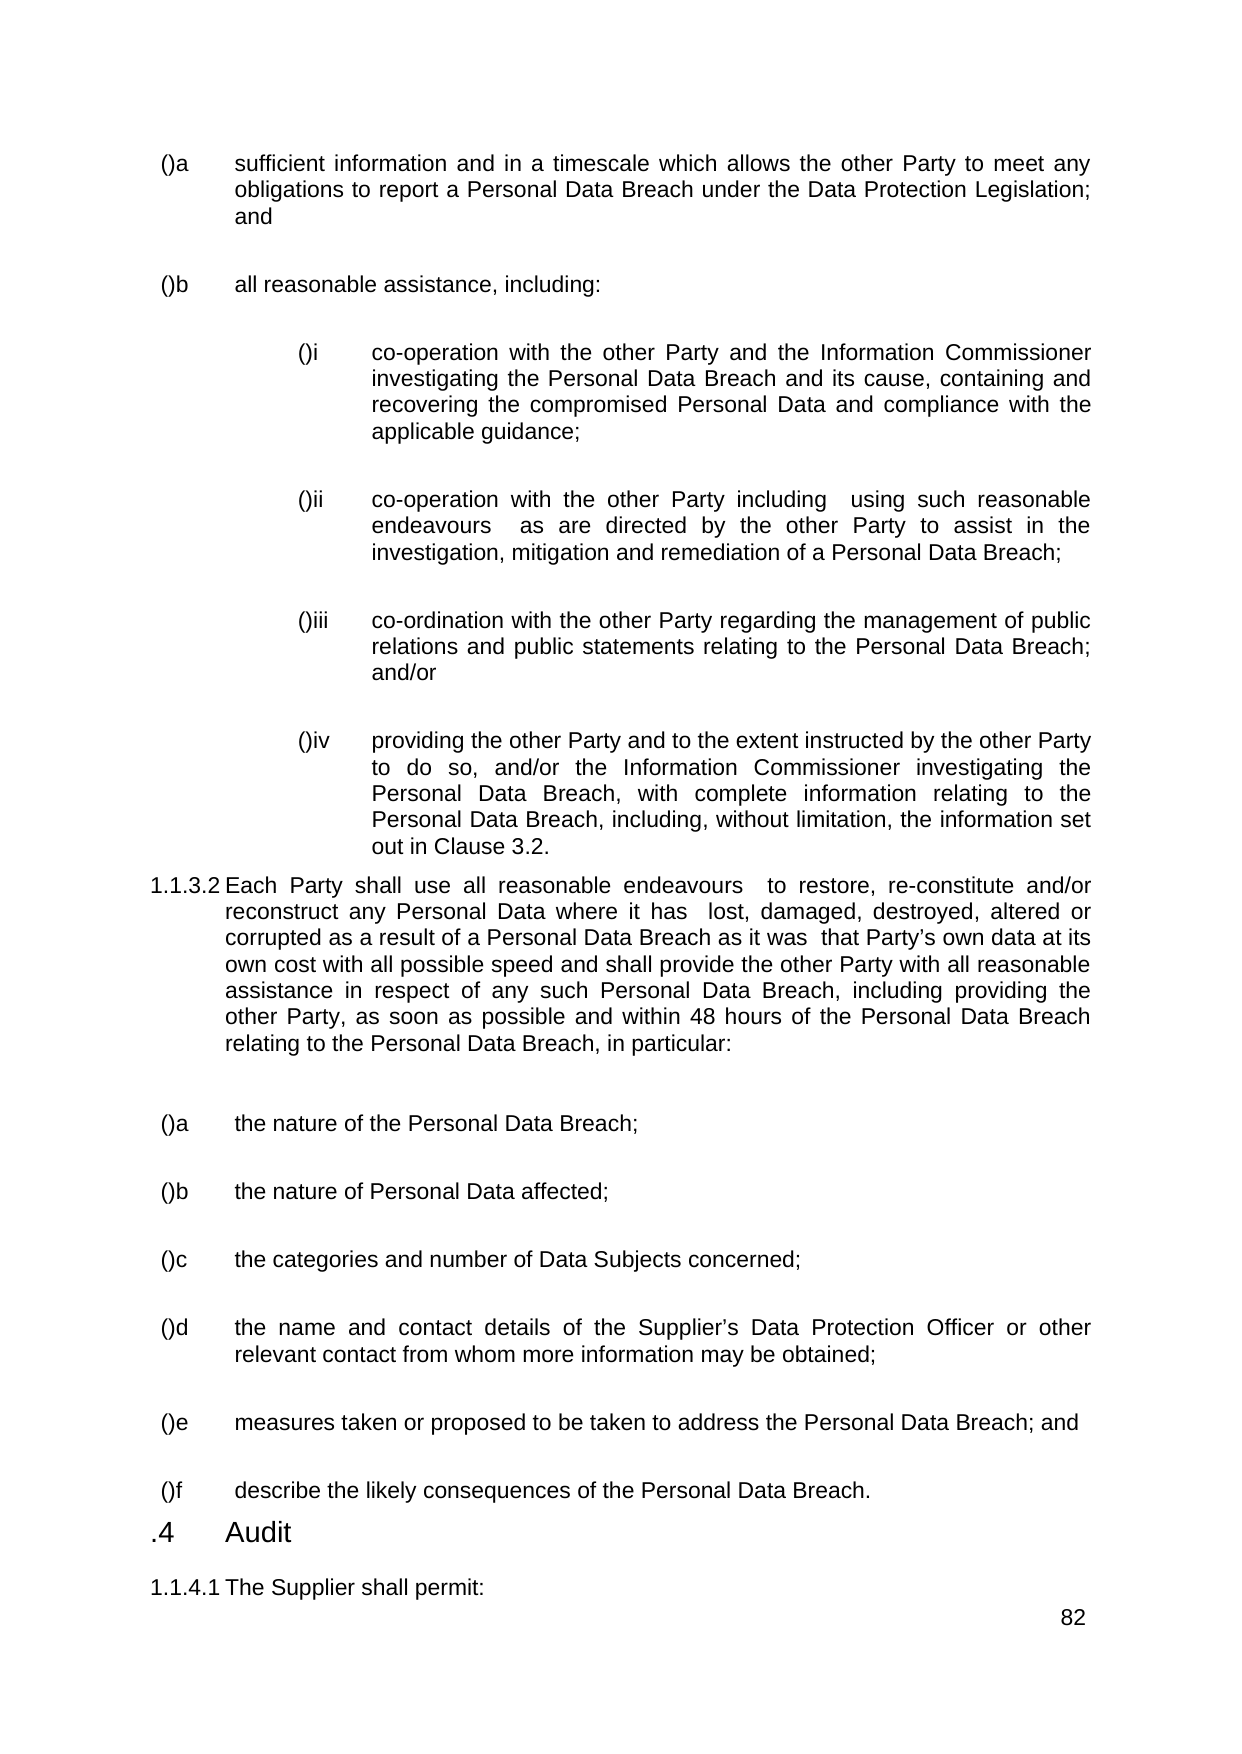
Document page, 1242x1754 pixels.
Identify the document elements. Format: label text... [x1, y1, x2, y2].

list Each Party shall use all reasonable endeavours to restore, re-constitute and/or reconstruct any Personal Data where it has lost, damaged, destroyed, altered or corrupted as a result of a Personal Data Breach as it was that Party’s own data at its own cost with all possible speed and shall provide the other Party with all reasonable assistance in respect of any such Personal Data Breach, including providing the other Party, as soon as possible and within 48 hours of the Personal Data Breach relating to the Personal Data Breach, in particular: [150, 872, 1092, 1056]
list the categories and number of Data Subjects concerned; [160, 1246, 1092, 1273]
list co-ordination with the other Party regarding the management of public relations and public statements relating to the Personal Data Breach; and/or [298, 607, 1092, 686]
list The Supplier shall permit: [150, 1574, 1092, 1600]
list Audit [150, 1516, 1092, 1549]
list the nature of Personal Data affected; [160, 1178, 1092, 1204]
list co-operation with the other Party including using such reasonable endeavours as are directed by the other Party to assist in the investigation, mitigation and remediation of a Personal Data Breach; [298, 486, 1092, 565]
list the name and contact details of the Supplier’s Data Protection Officer or other relevant contact from whom more information may be obtained; [160, 1314, 1092, 1367]
list measures taken or proposed to be taken to address the Personal Data Breach; and [160, 1409, 1092, 1435]
list the nature of the Personal Data Breach; [160, 1110, 1092, 1137]
list co-operation with the other Party and the Information Commissioner investigating the Personal Data Breach and its cause, containing and recovering the compromised Personal Data and compliance with the applicable guidance; [298, 339, 1092, 444]
list all reasonable assistance, including: [160, 271, 1092, 297]
list describe the likely consequences of the Personal Data Breach. [160, 1477, 1092, 1503]
list providing the other Party and to the extent instructed by the other Party to do so, and/or the Information Commissioner investigating the Personal Data Breach, with complete information relating to the Personal Data Breach, including, without limitation, the information set out in Clause 3.2. [298, 727, 1092, 859]
list sufficient information and in a timescale which allows the other Party to meet any obligations to report a Personal Data Breach under the Data Protection Legislation; and [160, 150, 1092, 229]
